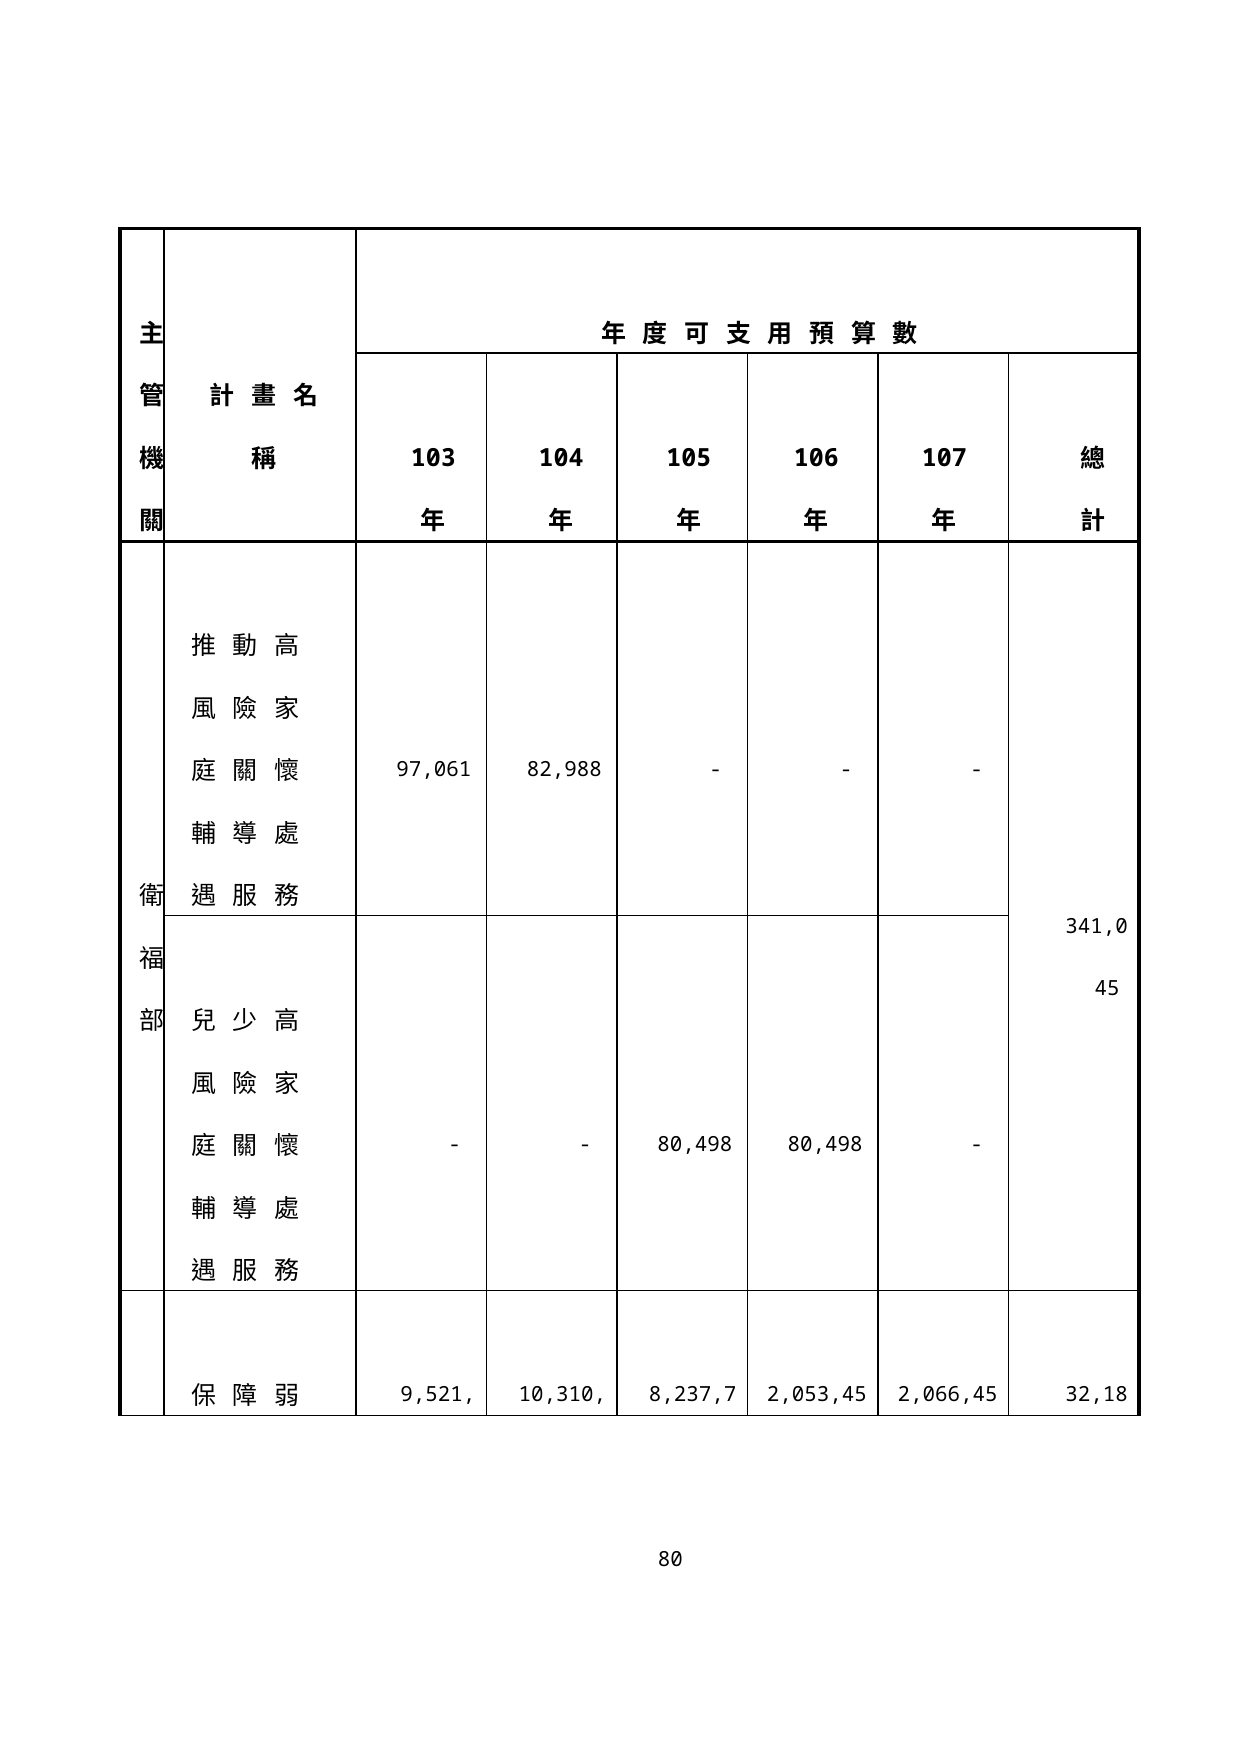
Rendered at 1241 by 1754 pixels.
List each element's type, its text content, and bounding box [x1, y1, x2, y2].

table_cell [122, 1291, 163, 1415]
table_header 主管機關 [122, 230, 163, 540]
table_cell 341,045 [1009, 543, 1137, 1290]
table_cell - [879, 916, 1008, 1290]
table_cell 105年 [618, 354, 747, 540]
table_cell - [357, 916, 486, 1290]
table_header 年度可支用預算數 [357, 230, 1137, 352]
table_cell 9,521, [357, 1291, 486, 1415]
table_header 計畫名稱 [165, 230, 355, 540]
table_cell 兒少高風險家庭關懷輔導處遇服務 [165, 916, 355, 1290]
table_cell 107年 [879, 354, 1008, 540]
table_cell - [618, 543, 747, 915]
table_cell 97,061 [357, 543, 486, 915]
table_cell 82,988 [487, 543, 616, 915]
table_cell - [748, 543, 877, 915]
table_cell 2,066,45 [879, 1291, 1008, 1415]
table_cell 104年 [487, 354, 616, 540]
table_cell 推動高風險家庭關懷輔導處遇服務 [165, 543, 355, 915]
table_cell 80,498 [618, 916, 747, 1290]
table_cell - [879, 543, 1008, 915]
table_cell 10,310, [487, 1291, 616, 1415]
table_cell 80,498 [748, 916, 877, 1290]
table_cell - [487, 916, 616, 1290]
table_cell 103年 [357, 354, 486, 540]
table_cell 保障弱 [165, 1291, 355, 1415]
table_cell 106年 [748, 354, 877, 540]
table_cell 8,237,7 [618, 1291, 747, 1415]
table_cell 衛福部 [122, 543, 163, 1290]
table_cell 32,18 [1009, 1291, 1137, 1415]
table_cell 2,053,45 [748, 1291, 877, 1415]
table_cell 總計 [1009, 354, 1137, 540]
